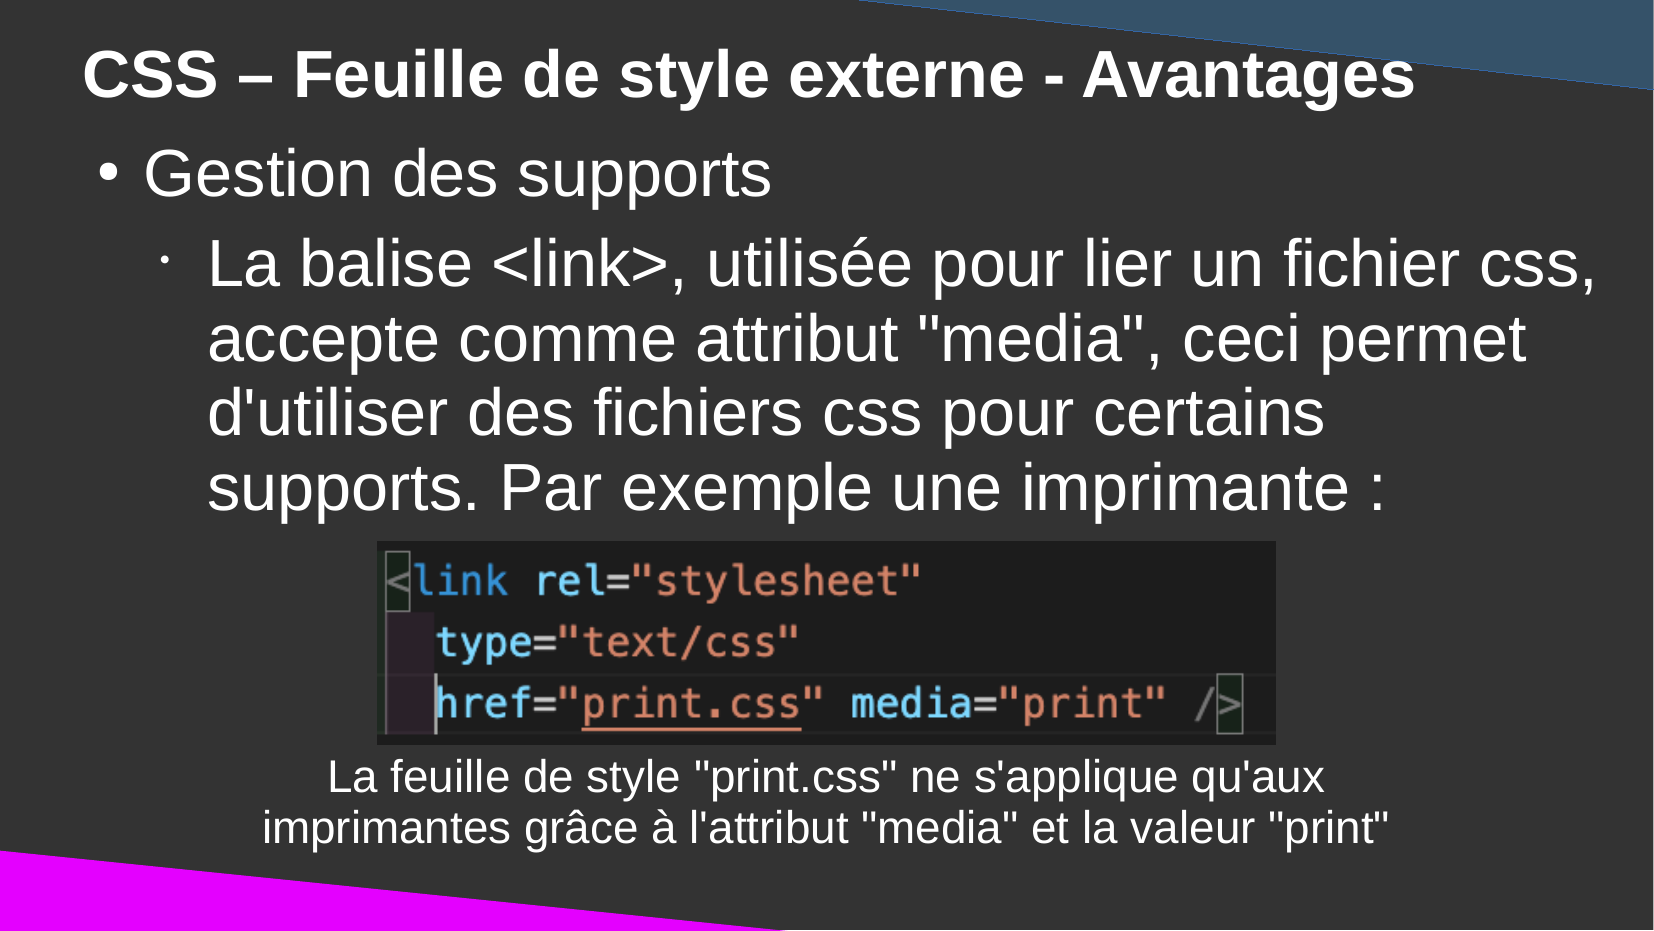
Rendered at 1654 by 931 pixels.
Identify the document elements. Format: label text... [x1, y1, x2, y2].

list Gestion des supports La balise <link>, utilisée pour lier un fichier css, accepte comme attribut "media", ceci permet d'utiliser des fichiers css pour certains supports. Par exemple une imprimante : [80, 135, 1605, 532]
text_box [859, 0, 1654, 90]
title CSS – Feuille de style externe - Avantages [82, 37, 1571, 122]
title La feuille de style "print.css" ne s'applique qu'aux imprimantes grâce à l'attribut "media" et la valeur "print" [196, 750, 1458, 905]
text_box [0, 850, 788, 931]
picture [377, 541, 1276, 745]
